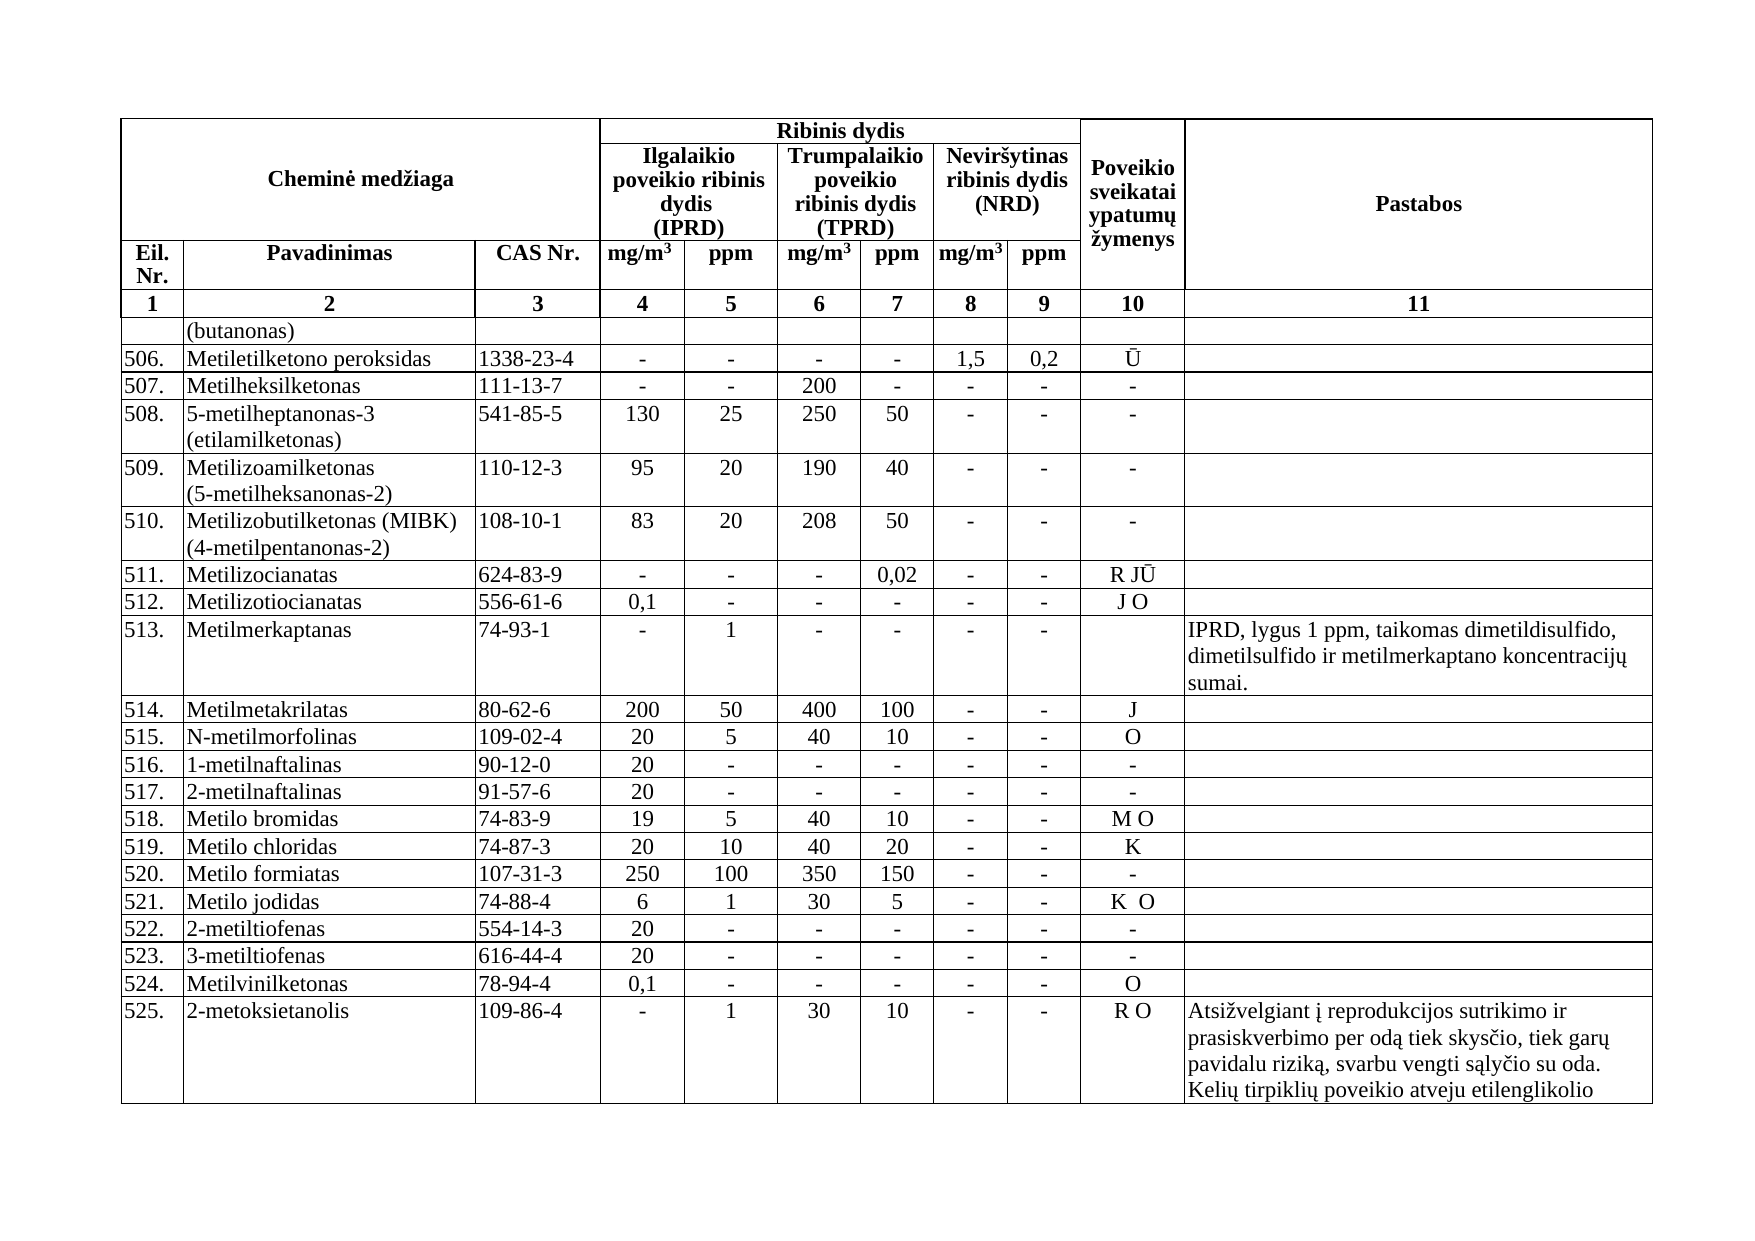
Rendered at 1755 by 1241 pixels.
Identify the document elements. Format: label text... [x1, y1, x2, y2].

table_cell - [861, 915, 933, 941]
table_cell - [778, 778, 860, 804]
table_cell K O [1081, 888, 1184, 914]
table_cell 5 [685, 290, 777, 317]
table_cell J O [1081, 589, 1184, 615]
table_cell - [1008, 589, 1080, 615]
table_cell - [1081, 454, 1184, 506]
table_cell 40 [778, 833, 860, 859]
table_cell 50 [861, 507, 933, 560]
table_header Pastabos [1186, 120, 1652, 289]
table_cell Metilmerkaptanas [184, 616, 475, 695]
table_cell 522. [122, 915, 183, 941]
table_cell 5-metilheptanonas-3 (etilamilketonas) [184, 400, 475, 452]
table_cell - [934, 915, 1007, 941]
table_cell - [934, 616, 1007, 695]
table_cell 519. [122, 833, 183, 859]
table_cell - [685, 589, 777, 615]
table_cell 150 [861, 860, 933, 887]
table_cell 30 [778, 888, 860, 914]
table_cell 1 [122, 290, 183, 317]
table_cell 2-metoksietanolis [184, 997, 475, 1103]
table_cell [1185, 345, 1652, 371]
table_cell 9 [1008, 290, 1080, 317]
table_cell - [1008, 888, 1080, 914]
table_cell Eil. Nr. [122, 241, 183, 289]
table_cell 0,1 [601, 589, 684, 615]
table_cell - [861, 751, 933, 777]
table_cell 2 [184, 290, 474, 317]
table_cell 83 [601, 507, 684, 560]
table_cell 100 [861, 696, 933, 722]
table_cell 5 [685, 806, 777, 832]
table_cell [1185, 970, 1652, 996]
table_cell - [934, 589, 1007, 615]
table_cell - [934, 751, 1007, 777]
table_cell 250 [601, 860, 684, 887]
table_cell [1185, 860, 1652, 887]
table_cell [1185, 833, 1652, 859]
table_cell - [934, 454, 1007, 506]
table_cell - [861, 616, 933, 695]
table_cell [1185, 723, 1652, 750]
table_cell 78-94-4 [476, 970, 600, 996]
table_cell mg/m3 [601, 241, 684, 289]
table_cell 541-85-5 [476, 400, 600, 452]
table_cell 525. [122, 997, 183, 1103]
table_cell - [1081, 400, 1184, 452]
table_cell - [1081, 507, 1184, 560]
table_cell 20 [601, 943, 684, 969]
table_cell - [1008, 507, 1080, 560]
table_cell 508. [122, 400, 183, 452]
table_cell [1185, 373, 1652, 399]
table_cell - [934, 833, 1007, 859]
table_cell 40 [861, 454, 933, 506]
table_cell mg/m3 [934, 241, 1007, 289]
table_cell - [934, 373, 1007, 399]
table_cell 95 [601, 454, 684, 506]
table_cell 1 [685, 888, 777, 914]
table_cell 554-14-3 [476, 915, 600, 941]
table_cell 0,2 [1008, 345, 1080, 371]
table_cell 507. [122, 373, 183, 399]
table_cell [1185, 888, 1652, 914]
table_cell 20 [685, 454, 777, 506]
table_cell - [861, 970, 933, 996]
table_cell N-metilmorfolinas [184, 723, 475, 750]
table_cell 10 [861, 997, 933, 1103]
table_cell 10 [685, 833, 777, 859]
table_cell - [1008, 751, 1080, 777]
table_cell 20 [861, 833, 933, 859]
table_cell 10 [861, 806, 933, 832]
table_cell 25 [685, 400, 777, 452]
table_cell mg/m3 [778, 241, 860, 289]
table_cell - [1008, 860, 1080, 887]
table_cell [476, 318, 600, 344]
table_cell 107-31-3 [476, 860, 600, 887]
table_cell [601, 318, 684, 344]
table_cell 30 [778, 997, 860, 1103]
table_cell - [1008, 561, 1080, 587]
table_cell 20 [601, 915, 684, 941]
table_cell - [934, 860, 1007, 887]
table_cell - [685, 915, 777, 941]
table_cell 400 [778, 696, 860, 722]
table_cell - [861, 373, 933, 399]
table_cell 200 [601, 696, 684, 722]
table_cell Pavadinimas [184, 241, 474, 289]
table_cell - [601, 616, 684, 695]
table_cell Metilvinilketonas [184, 970, 475, 996]
table_cell - [934, 997, 1007, 1103]
table_cell 20 [601, 723, 684, 750]
table_cell - [1081, 318, 1184, 344]
table_cell - [934, 400, 1007, 452]
table_cell 4 [601, 290, 684, 317]
table_cell - [934, 778, 1007, 804]
table_cell O [1081, 970, 1184, 996]
table_cell 200 [778, 373, 860, 399]
table_cell Metilo formiatas [184, 860, 475, 887]
table_cell Metilizocianatas [184, 561, 475, 587]
table_cell - [861, 345, 933, 371]
table_cell - [1008, 373, 1080, 399]
table_cell Metilizoamilketonas (5-metilheksanonas-2) [184, 454, 475, 506]
table_cell 624-83-9 [476, 561, 600, 587]
table_cell 506. [122, 345, 183, 371]
table_cell - [1081, 915, 1184, 941]
table_cell - [1081, 373, 1184, 399]
table_cell 100 [685, 860, 777, 887]
table_cell - [1081, 860, 1184, 887]
table_cell 2-metilnaftalinas [184, 778, 475, 804]
table_cell 130 [601, 400, 684, 452]
table_cell - [685, 373, 777, 399]
table_cell - [778, 970, 860, 996]
table_cell Metilheksilketonas [184, 373, 475, 399]
table_cell 350 [778, 860, 860, 887]
table_cell 3-metiltiofenas [184, 943, 475, 969]
table_cell 514. [122, 696, 183, 722]
table_cell 111-13-7 [476, 373, 600, 399]
table_cell 1338-23-4 [476, 345, 600, 371]
table_header Ribinis dydis [601, 119, 1080, 143]
table_cell 19 [601, 806, 684, 832]
table_cell 20 [601, 751, 684, 777]
table_cell R JŪ [1081, 561, 1184, 587]
table_cell Trumpalaikio poveikio ribinis dydis (TPRD) [778, 144, 933, 240]
table_cell 1 [685, 616, 777, 695]
table_cell - [685, 943, 777, 969]
table_cell 7 [861, 290, 933, 317]
table_cell - [1008, 454, 1080, 506]
table_cell Metilizotiocianatas [184, 589, 475, 615]
table_cell Metilizobutilketonas (MIBK) (4-metilpentanonas-2) [184, 507, 475, 560]
table_cell - [1008, 997, 1080, 1103]
table_cell - [778, 943, 860, 969]
table_cell ppm [1008, 241, 1080, 289]
table_cell - [778, 751, 860, 777]
table_cell - [1008, 943, 1080, 969]
table_cell 524. [122, 970, 183, 996]
table_cell 518. [122, 806, 183, 832]
table_cell [1185, 915, 1652, 941]
table_cell 0,02 [861, 561, 933, 587]
table_cell 1 [685, 997, 777, 1103]
table_cell - [934, 318, 1007, 344]
table_cell 8 [934, 290, 1007, 317]
table_cell - [934, 943, 1007, 969]
table_cell R O [1081, 997, 1184, 1103]
table_cell 74-88-4 [476, 888, 600, 914]
table_cell - [1008, 915, 1080, 941]
table_cell [1185, 696, 1652, 722]
table_cell [1185, 454, 1652, 506]
table_cell [1185, 778, 1652, 804]
table_cell - [934, 507, 1007, 560]
table_cell - [685, 970, 777, 996]
table_cell 556-61-6 [476, 589, 600, 615]
table_cell - [934, 806, 1007, 832]
table_cell [1185, 561, 1652, 587]
table_cell - [1008, 318, 1080, 344]
table_cell 616-44-4 [476, 943, 600, 969]
table_cell 515. [122, 723, 183, 750]
table_cell - [934, 696, 1007, 722]
table_cell 6 [601, 888, 684, 914]
table_cell 20 [601, 778, 684, 804]
table_cell 2-metiltiofenas [184, 915, 475, 941]
table_header Poveikio sveikatai ypatumų žymenys [1081, 120, 1184, 289]
table_cell ppm [861, 241, 933, 289]
table_cell - [778, 561, 860, 587]
table_cell Metilmetakrilatas [184, 696, 475, 722]
table_cell - [1008, 696, 1080, 722]
table_cell - [1081, 751, 1184, 777]
table_cell Metilo chloridas [184, 833, 475, 859]
table_cell - [778, 589, 860, 615]
table_cell 50 [861, 400, 933, 452]
table_cell [861, 318, 933, 344]
table_cell ppm [685, 241, 777, 289]
table_cell 5 [685, 723, 777, 750]
table_cell [1185, 943, 1652, 969]
table_cell - [778, 915, 860, 941]
table_cell 108-10-1 [476, 507, 600, 560]
table_cell - [1081, 778, 1184, 804]
table_cell 513. [122, 616, 183, 695]
table_cell Metilo jodidas [184, 888, 475, 914]
table_cell O [1081, 723, 1184, 750]
table_cell [1185, 400, 1652, 452]
table_cell 74-93-1 [476, 616, 600, 695]
table_cell 40 [778, 806, 860, 832]
table_cell - [1008, 833, 1080, 859]
table_cell 90-12-0 [476, 751, 600, 777]
table_cell K [1081, 833, 1184, 859]
table_cell J [1081, 696, 1184, 722]
table_cell 517. [122, 778, 183, 804]
table_cell 208 [778, 507, 860, 560]
table_cell - [685, 778, 777, 804]
table_cell [685, 318, 777, 344]
table_cell 190 [778, 454, 860, 506]
table_cell 0,1 [601, 970, 684, 996]
table_cell 10 [861, 723, 933, 750]
table_cell IPRD, lygus 1 ppm, taikomas dimetildisulfido, dimetilsulfido ir metilmerkaptano koncentracijų sumai. [1185, 616, 1652, 695]
table_cell 11 [1185, 290, 1652, 317]
table_cell 512. [122, 589, 183, 615]
table_cell - [934, 970, 1007, 996]
table_cell M O [1081, 806, 1184, 832]
table_cell - [1008, 400, 1080, 452]
table_cell 50 [685, 696, 777, 722]
table_cell Ū [1081, 345, 1184, 371]
table_cell 10 [1081, 290, 1184, 317]
table_cell [1185, 806, 1652, 832]
table_cell [1081, 616, 1184, 695]
table_cell - [1008, 616, 1080, 695]
table_cell CAS Nr. [476, 241, 599, 289]
table_cell 80-62-6 [476, 696, 600, 722]
table_cell [1185, 318, 1652, 344]
table_cell - [861, 589, 933, 615]
table_cell 6 [778, 290, 860, 317]
table_cell - [601, 373, 684, 399]
table_cell 20 [601, 833, 684, 859]
table_cell 109-86-4 [476, 997, 600, 1103]
table_cell [1185, 589, 1652, 615]
table_cell Atsižvelgiant į reprodukcijos sutrikimo ir prasiskverbimo per odą tiek skysčio, tiek garų pavidalu riziką, svarbu vengti sąlyčio su oda. Kelių tirpiklių poveikio atveju etilenglikolio [1185, 997, 1652, 1103]
table_cell - [934, 723, 1007, 750]
table_cell - [1081, 943, 1184, 969]
table_cell - [685, 751, 777, 777]
table_cell - [934, 561, 1007, 587]
table_cell 5 [861, 888, 933, 914]
table_cell 520. [122, 860, 183, 887]
table_cell - [601, 345, 684, 371]
table_cell (butanonas) [184, 318, 475, 344]
table_cell - [685, 345, 777, 371]
table_cell - [601, 997, 684, 1103]
table_cell - [778, 345, 860, 371]
table_cell 74-83-9 [476, 806, 600, 832]
table_cell [122, 318, 183, 344]
table_cell Metilo bromidas [184, 806, 475, 832]
table_cell - [1008, 778, 1080, 804]
table_cell 91-57-6 [476, 778, 600, 804]
table_cell 511. [122, 561, 183, 587]
table_cell 510. [122, 507, 183, 560]
table_cell 110-12-3 [476, 454, 600, 506]
table_cell 40 [778, 723, 860, 750]
table_cell - [1008, 970, 1080, 996]
table_cell Metiletilketono peroksidas [184, 345, 475, 371]
table_cell - [861, 943, 933, 969]
table_header Cheminė medžiaga [122, 119, 599, 240]
table_cell 1,5 [934, 345, 1007, 371]
table_cell 509. [122, 454, 183, 506]
table_cell - [1008, 723, 1080, 750]
table_cell - [685, 561, 777, 587]
table_cell 250 [778, 400, 860, 452]
table_cell [1185, 751, 1652, 777]
table_cell 1-metilnaftalinas [184, 751, 475, 777]
table_cell Neviršytinas ribinis dydis (NRD) [934, 144, 1080, 240]
table_cell 3 [476, 290, 599, 317]
table_cell 516. [122, 751, 183, 777]
table_cell 20 [685, 507, 777, 560]
table_cell 74-87-3 [476, 833, 600, 859]
table_cell 521. [122, 888, 183, 914]
table_cell - [778, 616, 860, 695]
table_cell - [861, 778, 933, 804]
table_cell [778, 318, 860, 344]
table_cell 523. [122, 943, 183, 969]
table_cell [1185, 507, 1652, 560]
table_cell - [1008, 806, 1080, 832]
table_cell - [934, 888, 1007, 914]
table_cell 109-02-4 [476, 723, 600, 750]
table_cell - [601, 561, 684, 587]
table_cell Ilgalaikio poveikio ribinis dydis (IPRD) [601, 144, 777, 240]
